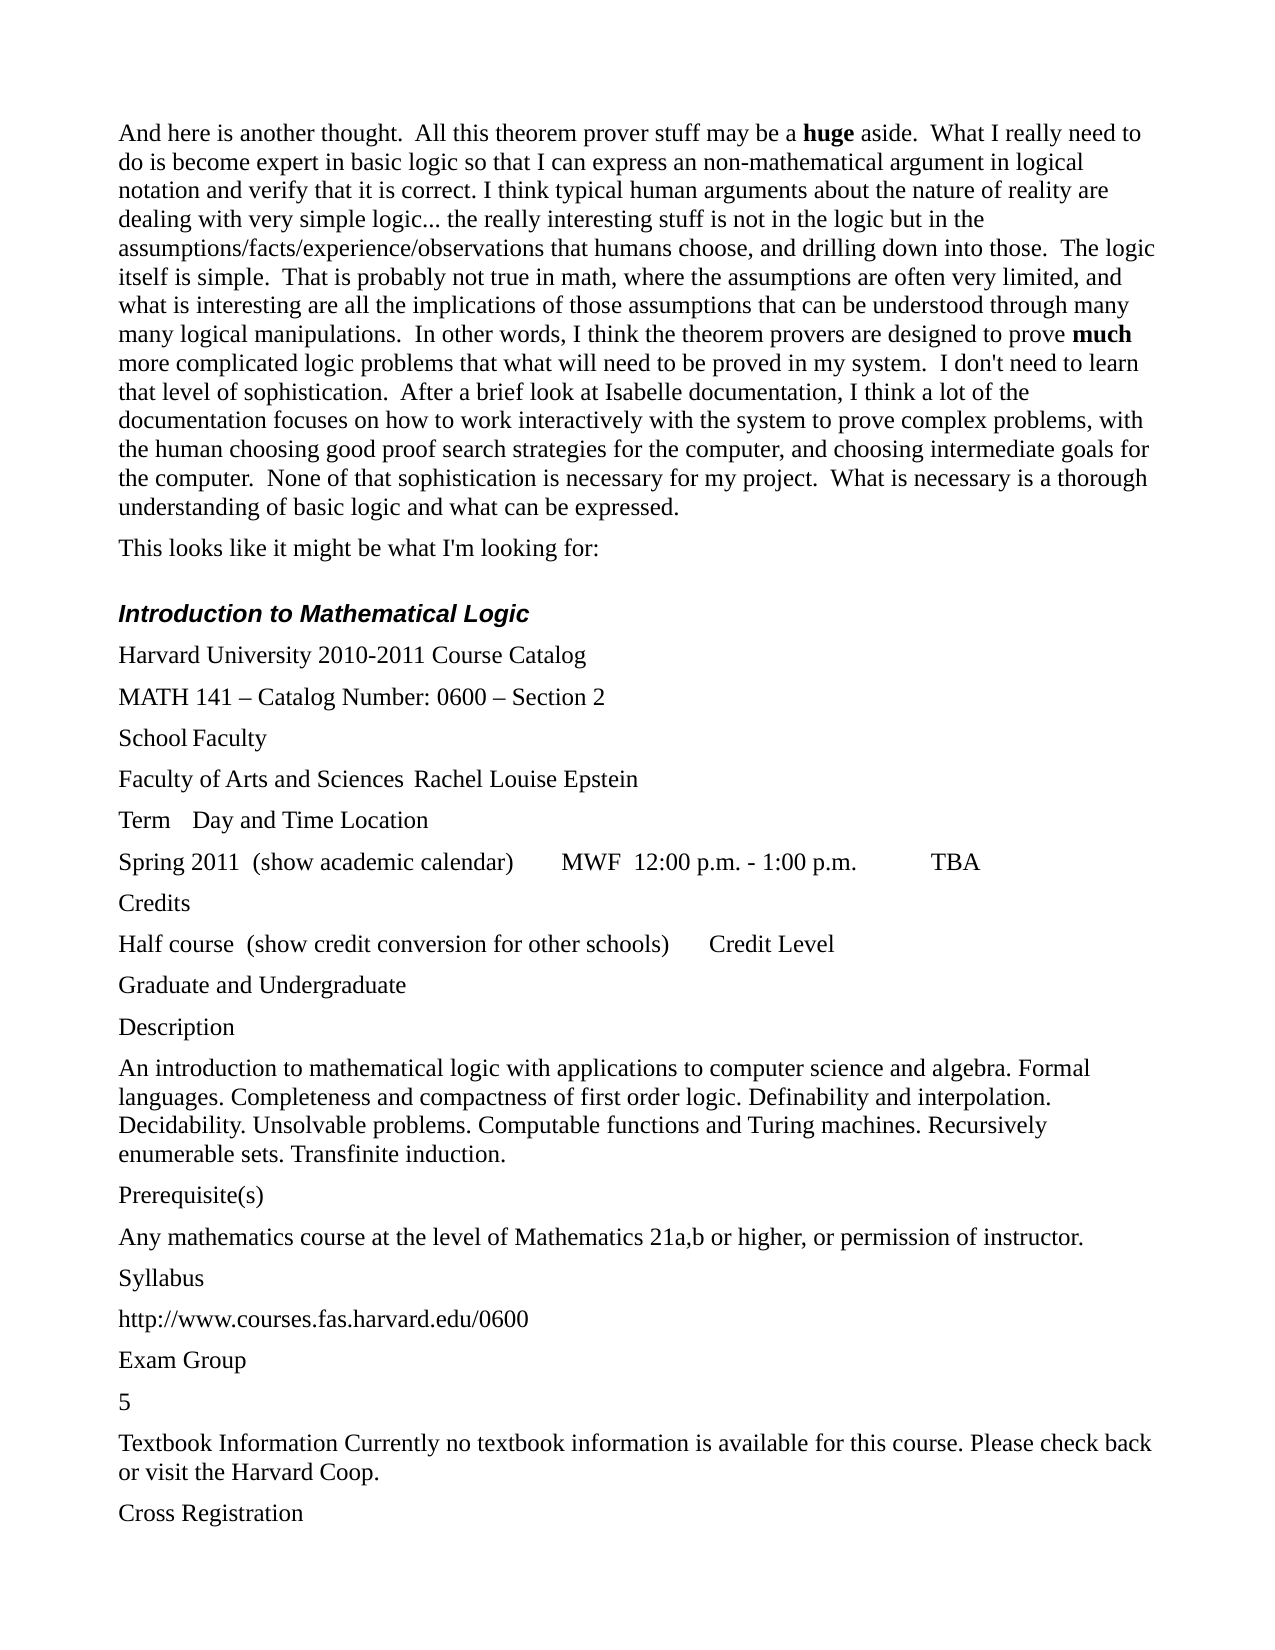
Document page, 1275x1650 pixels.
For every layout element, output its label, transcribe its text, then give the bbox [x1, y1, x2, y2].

text 5 [118, 1387, 1157, 1415]
text Any mathematics course at the level of Mathematics 21a,b or higher, or permission of instructor. [118, 1222, 1157, 1250]
text Exam Group [118, 1345, 1157, 1374]
text This looks like it might be what I'm looking for: [118, 533, 1157, 562]
text Description [118, 1012, 1157, 1040]
text School Faculty [118, 723, 1157, 752]
text http://www.courses.fas.harvard.edu/0600 [118, 1304, 1157, 1333]
text Syllabus [118, 1263, 1157, 1292]
text Textbook Information Currently no textbook information is available for this course. Please check back or visit the Harvard Coop. [118, 1428, 1157, 1485]
text And here is another thought. All this theorem prover stuff may be a huge aside. What I really need to do is become expert in basic logic so that I can express an non-mathematical argument in logical notation and verify that it is correct. I think typical human arguments about the nature of reality are dealing with very simple logic... the really interesting stuff is not in the logic but in the assumptions/facts/experience/observations that humans choose, and drilling down into those. The logic itself is simple. That is probably not true in math, where the assumptions are often very limited, and what is interesting are all the implications of those assumptions that can be understood through many many logical manipulations. In other words, I think the theorem provers are designed to prove much more complicated logic problems that what will need to be proved in my system. I don't need to learn that level of sophistication. After a brief look at Isabelle documentation, I think a lot of the documentation focuses on how to work interactively with the system to prove complex problems, with the human choosing good proof search strategies for the computer, and choosing intermediate goals for the computer. None of that sophistication is necessary for my project. What is necessary is a thorough understanding of basic logic and what can be expressed. [118, 118, 1157, 521]
text Prerequisite(s) [118, 1180, 1157, 1209]
text MATH 141 – Catalog Number: 0600 – Section 2 [118, 682, 1157, 710]
text Term Day and Time Location [118, 805, 1157, 834]
text Graduate and Undergraduate [118, 970, 1157, 999]
text Spring 2011 (show academic calendar) MWF 12:00 p.m. - 1:00 p.m. TBA [118, 847, 1157, 875]
text Harvard University 2010-2011 Course Catalog [118, 640, 1157, 669]
text Faculty of Arts and Sciences Rachel Louise Epstein [118, 764, 1157, 793]
text Half course (show credit conversion for other schools) Credit Level [118, 929, 1157, 958]
text Cross Registration [118, 1498, 1157, 1527]
subtitle Introduction to Mathematical Logic [118, 599, 1157, 628]
text An introduction to mathematical logic with applications to computer science and algebra. Formal languages. Completeness and compactness of first order logic. Definability and interpolation. Decidability. Unsolvable problems. Computable functions and Turing machines. Recursively enumerable sets. Transfinite induction. [118, 1053, 1157, 1168]
text Credits [118, 888, 1157, 917]
